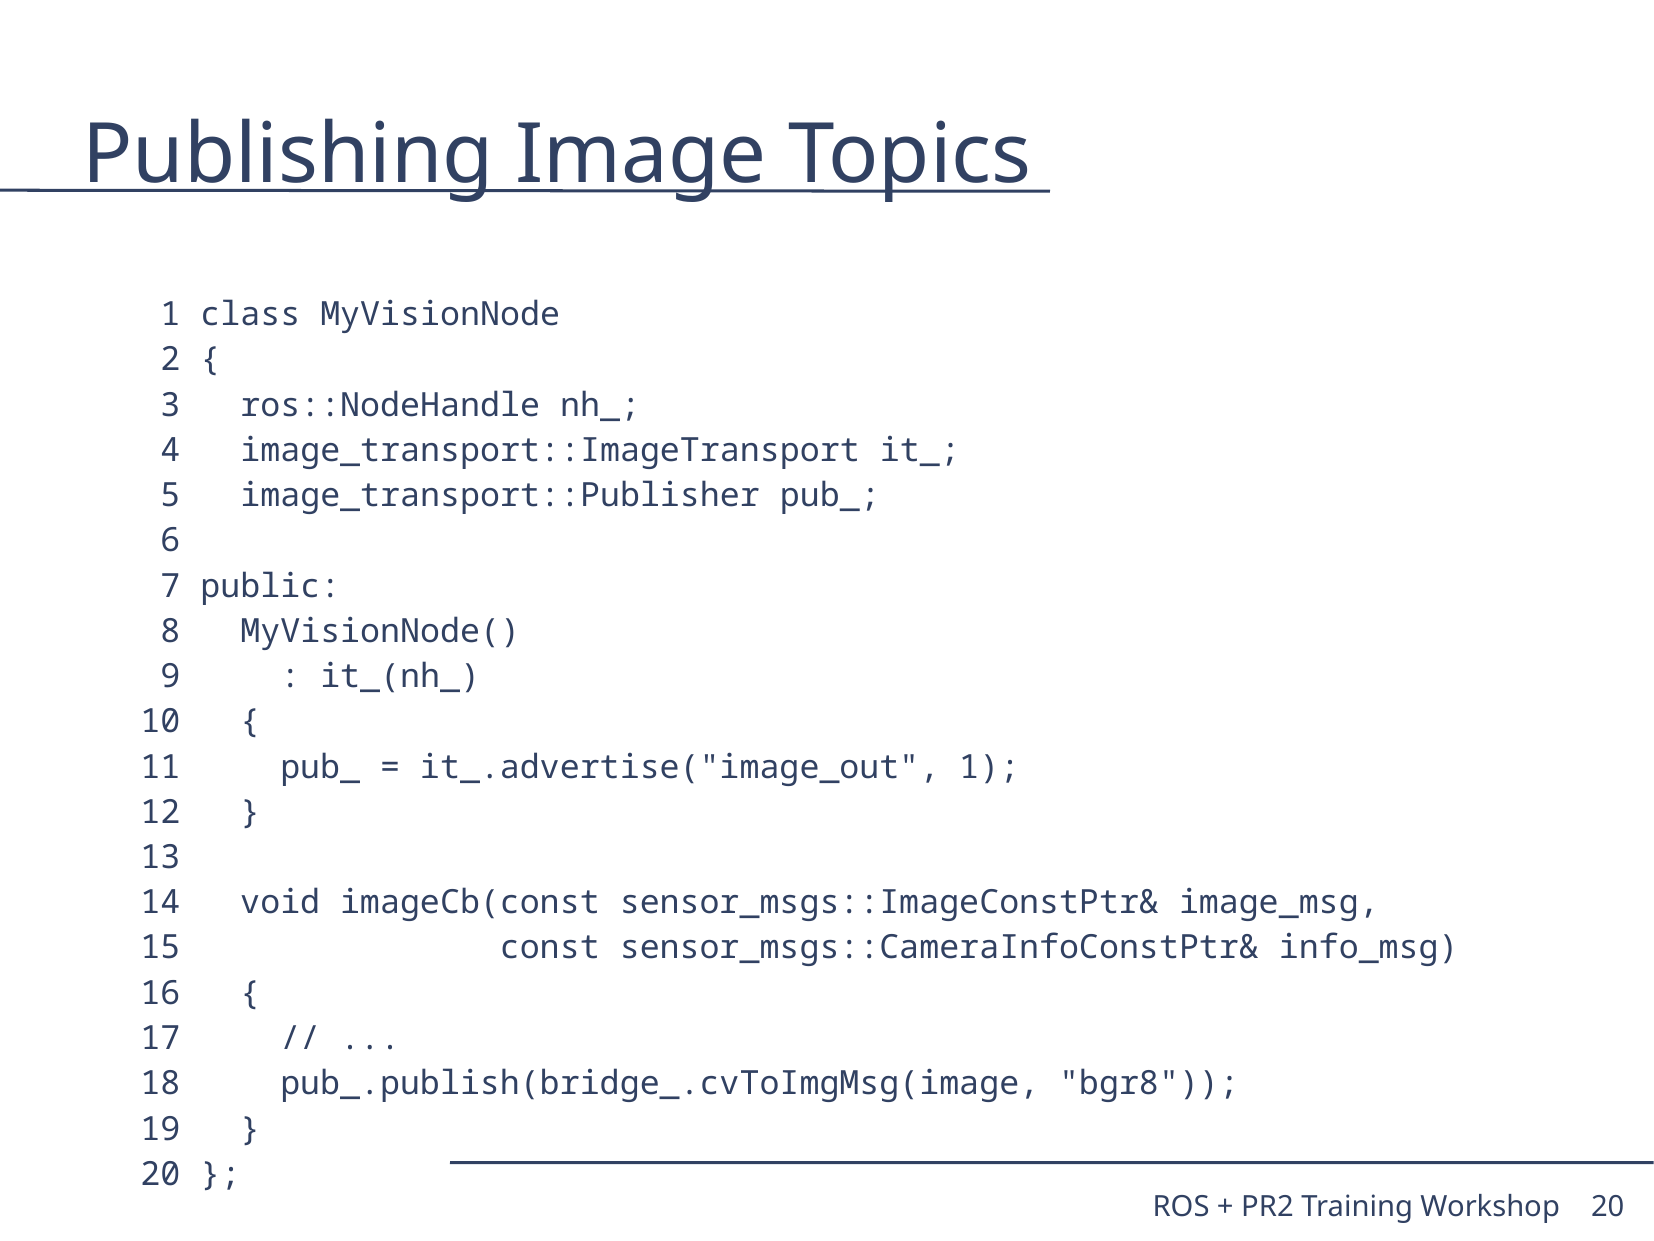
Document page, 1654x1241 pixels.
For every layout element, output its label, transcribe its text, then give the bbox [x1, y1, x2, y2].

title Publishing Image Topics [82, 75, 1571, 226]
list 1 class MyVisionNode 2 { 3 ros::NodeHandle nh_; 4 image_transport::ImageTransport it_; 5 image_transport::Publisher pub_; 6 7 public: 8 MyVisionNode() 9 : it_(nh_) 10 { 11 pub_ = it_.advertise("image_out", 1); 12 } 13 14 void imageCb(const sensor_msgs::ImageConstPtr& image_msg, 15 const sensor_msgs::CameraInfoConstPtr& info_msg) 16 { 17 // ... 18 pub_.publish(bridge_.cvToImgMsg(image, "bgr8")); 19 } 20 }; [82, 290, 1571, 1109]
